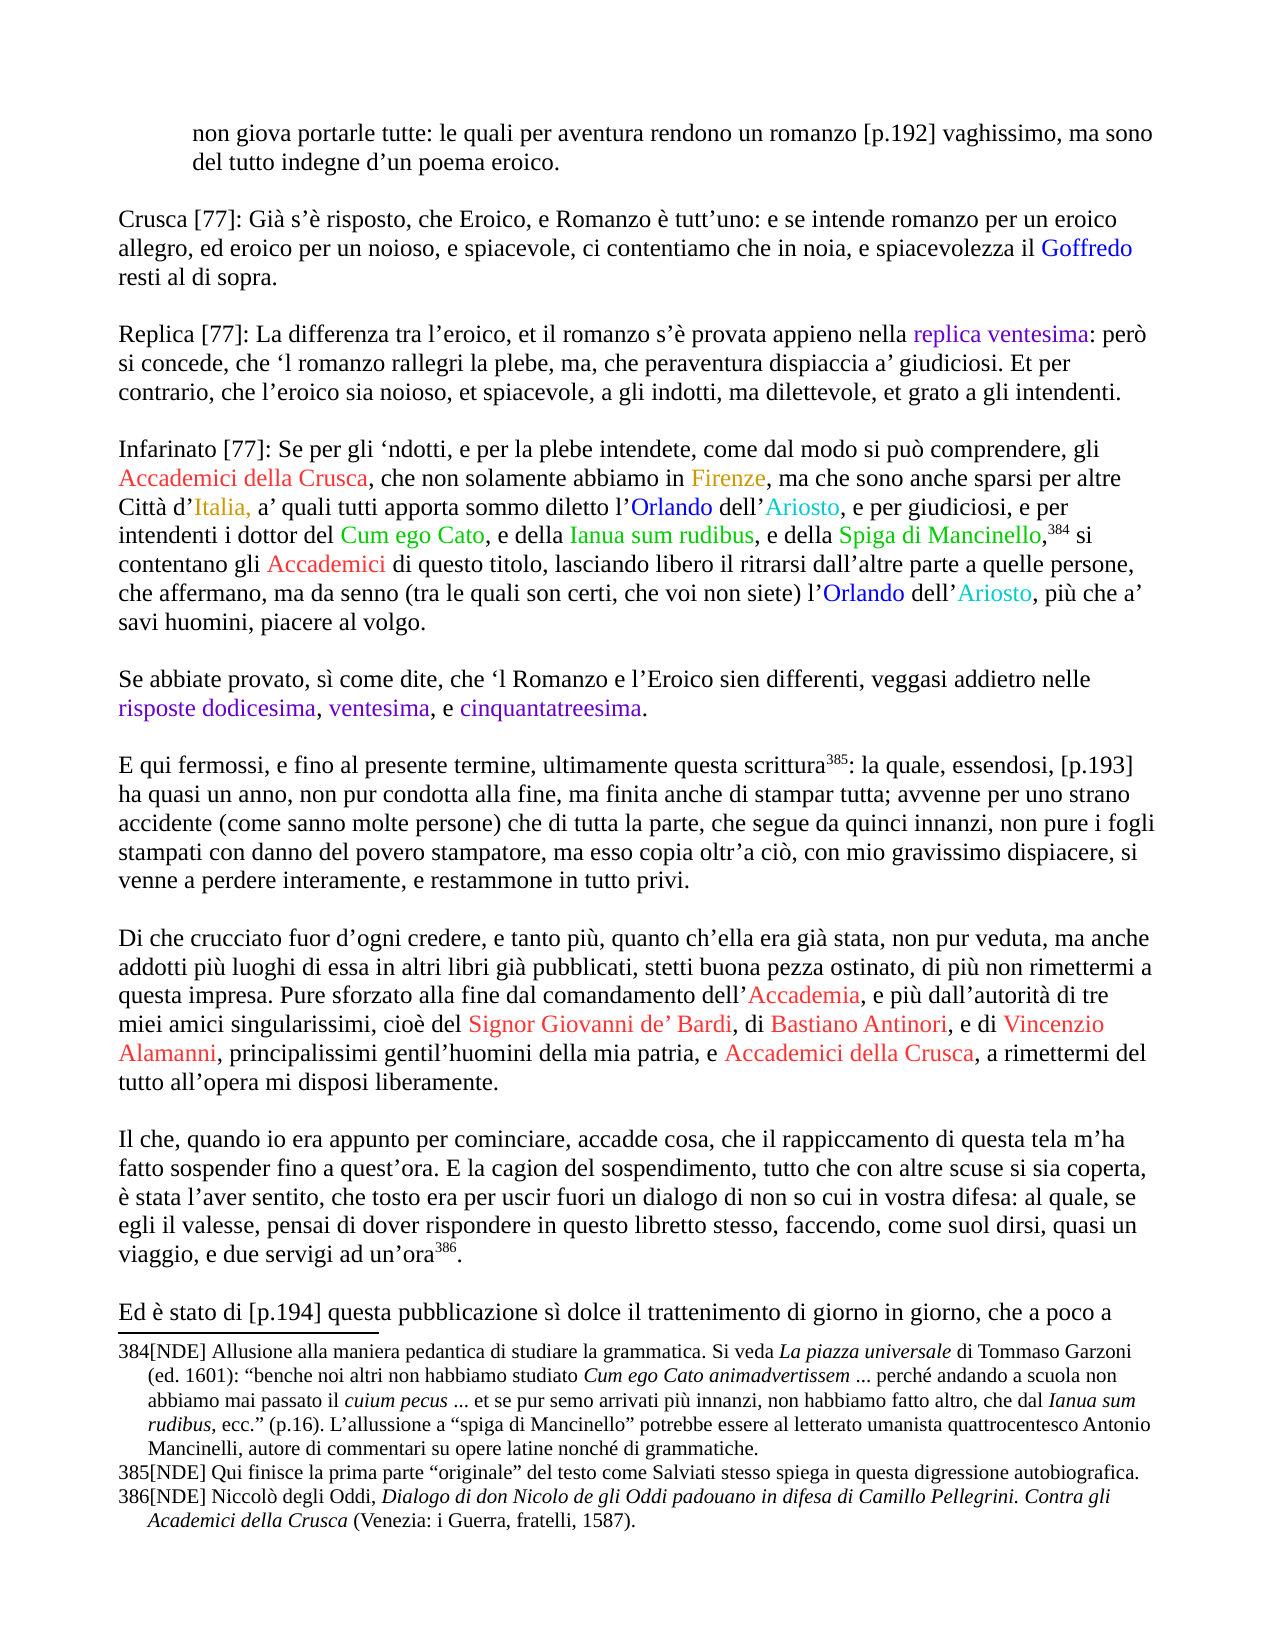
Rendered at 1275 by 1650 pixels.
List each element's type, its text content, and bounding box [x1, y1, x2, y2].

text [NDE] Niccolò degli Oddi, Dialogo di don Nicolo de gli Oddi padouano in difesa di Camillo Pellegrini. Contra gli Academici della Crusca (Venezia: i Guerra, fratelli, 1587). [118, 1484, 1157, 1532]
text non giova portarle tutte: le quali per aventura rendono un romanzo [p.192] vaghissimo, ma sono del tutto indegne d’un poema eroico. [192, 118, 1157, 176]
text Replica [77]: La differenza tra l’eroico, et il romanzo s’è provata appieno nella replica ventesima: però si concede, che ‘l romanzo rallegri la plebe, ma, che peraventura dispiaccia a’ giudiciosi. Et per contrario, che l’eroico sia noioso, et spiacevole, a gli indotti, ma dilettevole, et grato a gli intendenti. [118, 319, 1157, 406]
text [NDE] Qui finisce la prima parte “originale” del testo come Salviati stesso spiega in questa digressione autobiografica. [118, 1460, 1157, 1484]
text Crusca [77]: Già s’è risposto, che Eroico, e Romanzo è tutt’uno: e se intende romanzo per un eroico allegro, ed eroico per un noioso, e spiacevole, ci contentiamo che in noia, e spiacevolezza il Goffredo resti al di sopra. [118, 204, 1157, 291]
text Di che crucciato fuor d’ogni credere, e tanto più, quanto ch’ella era già stata, non pur veduta, ma anche addotti più luoghi di essa in altri libri già pubblicati, stetti buona pezza ostinato, di più non rimettermi a questa impresa. Pure sforzato alla fine dal comandamento dell’Accademia, e più dall’autorità di tre miei amici singularissimi, cioè del Signor Giovanni de’ Bardi, di Bastiano Antinori, e di Vincenzio Alamanni, principalissimi gentil’huomini della mia patria, e Accademici della Crusca, a rimettermi del tutto all’opera mi disposi liberamente. [118, 923, 1157, 1096]
text Il che, quando io era appunto per cominciare, accadde cosa, che il rappiccamento di questa tela m’ha fatto sospender fino a quest’ora. E la cagion del sospendimento, tutto che con altre scuse si sia coperta, è stata l’aver sentito, che tosto era per uscir fuori un dialogo di non so cui in vostra difesa: al quale, se egli il valesse, pensai di dover rispondere in questo libretto stesso, faccendo, come suol dirsi, quasi un viaggio, e due servigi ad un’ora. [118, 1124, 1157, 1268]
text [NDE] Allusione alla maniera pedantica di studiare la grammatica. Si veda La piazza universale di Tommaso Garzoni (ed. 1601): “benche noi altri non habbiamo studiato Cum ego Cato animadvertissem ... perché andando a scuola non abbiamo mai passato il cuium pecus ... et se pur semo arrivati più innanzi, non habbiamo fatto altro, che dal Ianua sum rudibus, ecc.” (p.16). L’allussione a “spiga di Mancinello” potrebbe essere al letterato umanista quattrocentesco Antonio Mancinelli, autore di commentari su opere latine nonché di grammatiche. [118, 1339, 1157, 1460]
text Se abbiate provato, sì come dite, che ‘l Romanzo e l’Eroico sien differenti, veggasi addietro nelle risposte dodicesima, ventesima, e cinquantatreesima. [118, 664, 1157, 722]
text E qui fermossi, e fino al presente termine, ultimamente questa scrittura: la quale, essendosi, [p.193] ha quasi un anno, non pur condotta alla fine, ma finita anche di stampar tutta; avvenne per uno strano accidente (come sanno molte persone) che di tutta la parte, che segue da quinci innanzi, non pure i fogli stampati con danno del povero stampatore, ma esso copia oltr’a ciò, con mio gravissimo dispiacere, si venne a perdere interamente, e restammone in tutto privi. [118, 751, 1157, 894]
text Infarinato [77]: Se per gli ‘ndotti, e per la plebe intendete, come dal modo si può comprendere, gli Accademici della Crusca, che non solamente abbiamo in Firenze, ma che sono anche sparsi per altre Città d’Italia, a’ quali tutti apporta sommo diletto l’Orlando dell’Ariosto, e per giudiciosi, e per intendenti i dottor del Cum ego Cato, e della Ianua sum rudibus, e della Spiga di Mancinello, si contentano gli Accademici di questo titolo, lasciando libero il ritrarsi dall’altre parte a quelle persone, che affermano, ma da senno (tra le quali son certi, che voi non siete) l’Orlando dell’Ariosto, più che a’ savi huomini, piacere al volgo. [118, 434, 1157, 636]
text Ed è stato di [p.194] questa pubblicazione sì dolce il trattenimento di giorno in giorno, che a poco a [118, 1297, 1157, 1326]
